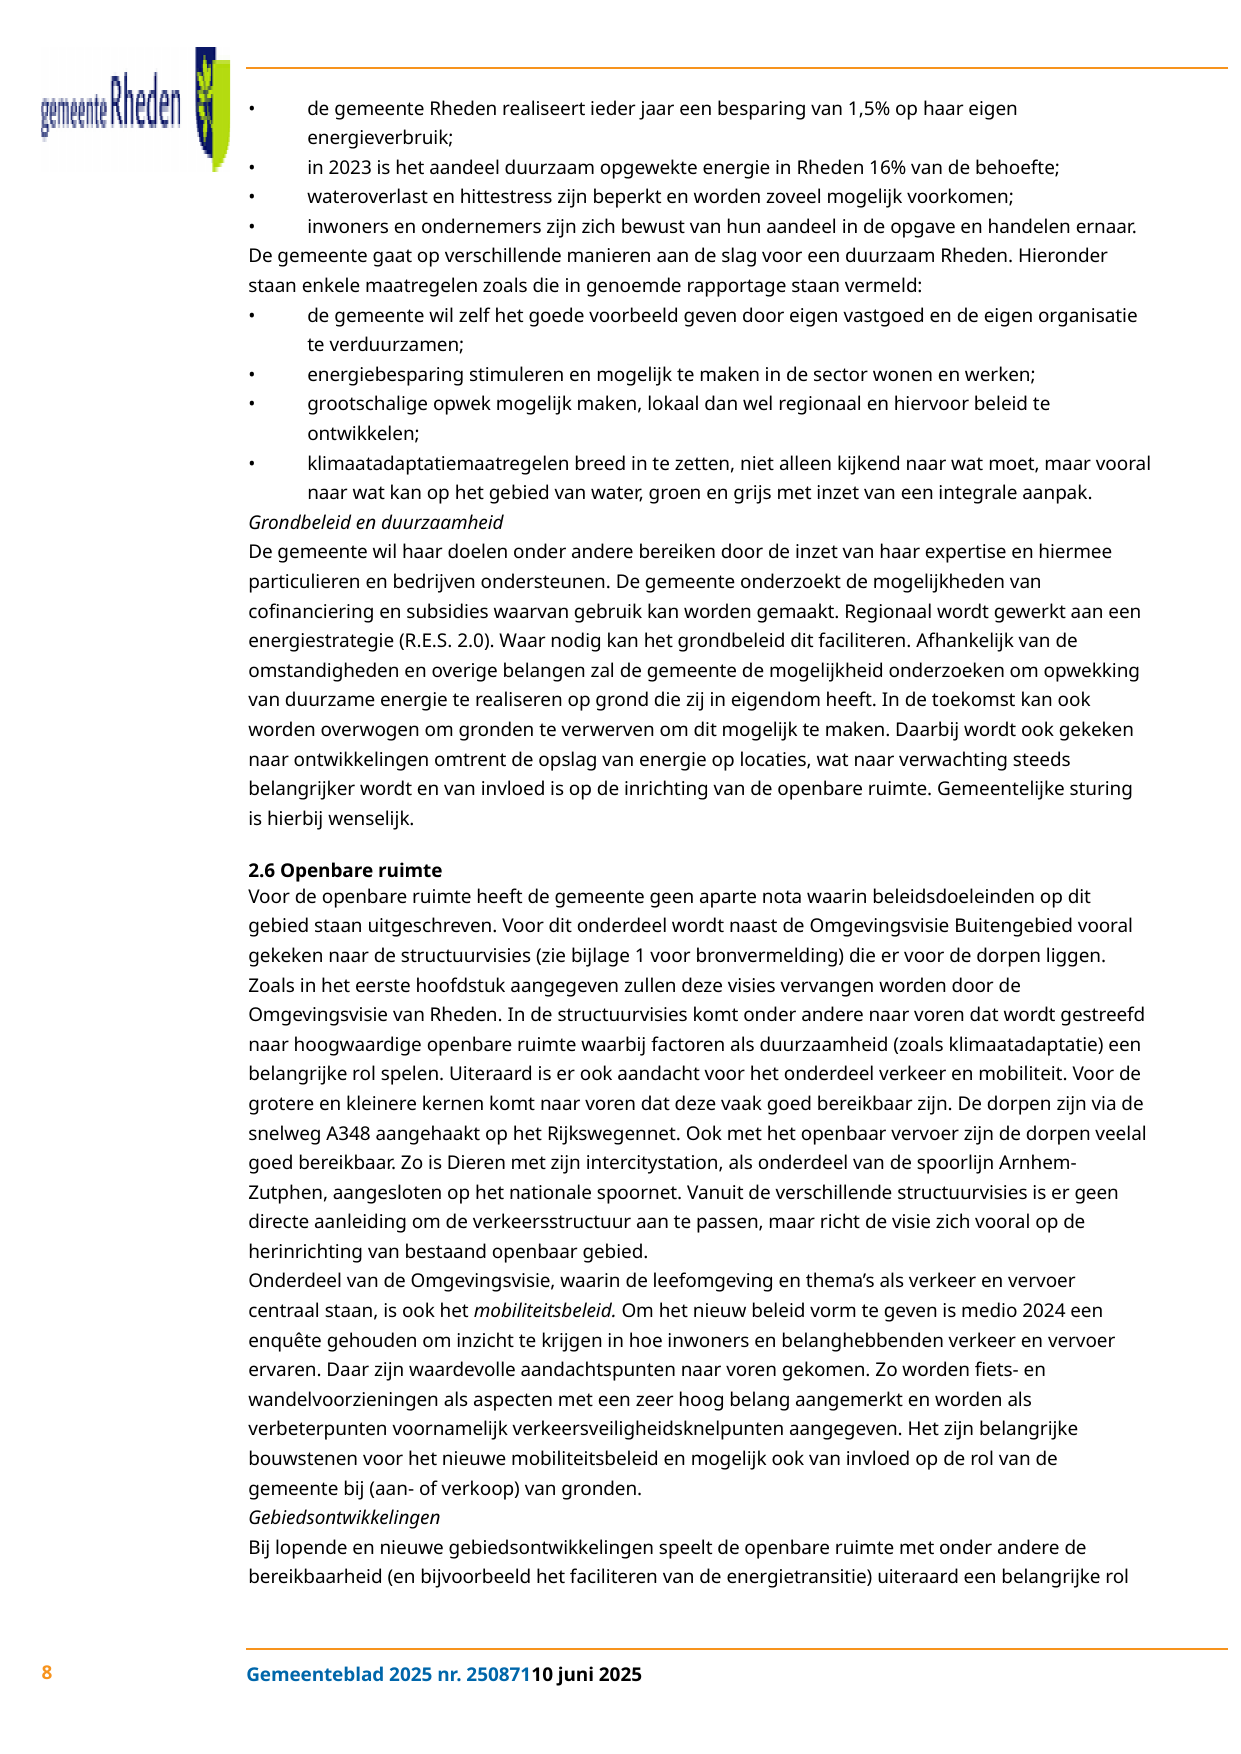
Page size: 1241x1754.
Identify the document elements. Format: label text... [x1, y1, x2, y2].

list energiebesparing stimuleren en mogelijk te maken in de sector wonen en werken; [248, 361, 1152, 387]
list in 2023 is het aandeel duurzaam opgewekte energie in Rheden 16% van de behoefte; [248, 154, 1152, 180]
list klimaatadaptatiemaatregelen breed in te zetten, niet alleen kijkend naar wat moet, maar vooral naar wat kan op het gebied van water, groen en grijs met inzet van een integrale aanpak. [248, 450, 1152, 505]
list wateroverlast en hittestress zijn beperkt en worden zoveel mogelijk voorkomen; [248, 183, 1152, 209]
table_header Grondbeleid en duurzaamheid De gemeente wil haar doelen onder andere bereiken door de inzet van haar expertise en hiermee particulieren en bedrijven ondersteunen. De gemeente onderzoekt de mogelijkheden van cofinanciering en subsidies waarvan gebruik kan worden gemaakt. Regionaal wordt gewerkt aan een energiestrategie (R.E.S. 2.0). Waar nodig kan het grondbeleid dit faciliteren. Afhankelijk van de omstandigheden en overige belangen zal de gemeente de mogelijkheid onderzoeken om opwekking van duurzame energie te realiseren op grond die zij in eigendom heeft. In de toekomst kan ook worden overwogen om gronden te verwerven om dit mogelijk te maken. Daarbij wordt ook gekeken naar ontwikkelingen omtrent de opslag van energie op locaties, wat naar verwachting steeds belangrijker wordt en van invloed is op de inrichting van de openbare ruimte. Gemeentelijke sturing is hierbij wenselijk. [248, 509, 1152, 831]
text Gebiedsontwikkelingen [248, 1504, 1152, 1530]
list inwoners en ondernemers zijn zich bewust van hun aandeel in de opgave en handelen ernaar. [248, 213, 1152, 239]
list de gemeente Rheden realiseert ieder jaar een besparing van 1,5% op haar eigen energieverbruik; [248, 95, 1152, 150]
list de gemeente wil zelf het goede voorbeeld geven door eigen vastgoed en de eigen organisatie te verduurzamen; [248, 302, 1152, 357]
text Onderdeel van de Omgevingsvisie, waarin de leefomgeving en thema’s als verkeer en vervoer centraal staan, is ook het mobiliteitsbeleid. Om het nieuw beleid vorm te geven is medio 2024 een enquête gehouden om inzicht te krijgen in hoe inwoners en belanghebbenden verkeer en vervoer ervaren. Daar zijn waardevolle aandachtspunten naar voren gekomen. Zo worden fiets- en wandelvoorzieningen als aspecten met een zeer hoog belang aangemerkt en worden als verbeterpunten voornamelijk verkeersveiligheidsknelpunten aangegeven. Het zijn belangrijke bouwstenen voor het nieuwe mobiliteitsbeleid en mogelijk ook van invloed op de rol van de gemeente bij (aan- of verkoop) van gronden. [248, 1268, 1152, 1501]
text De gemeente gaat op verschillende manieren aan de slag voor een duurzaam Rheden. Hieronder staan enkele maatregelen zoals die in genoemde rapportage staan vermeld: [248, 243, 1152, 298]
list grootschalige opwek mogelijk maken, lokaal dan wel regionaal en hiervoor beleid te ontwikkelen; [248, 391, 1152, 446]
picture [41, 47, 231, 172]
text 2.6 Openbare ruimte [248, 855, 1152, 883]
text Voor de openbare ruimte heeft de gemeente geen aparte nota waarin beleidsdoeleinden op dit gebied staan uitgeschreven. Voor dit onderdeel wordt naast de Omgevingsvisie Buitengebied vooral gekeken naar de structuurvisies (zie bijlage 1 voor bronvermelding) die er voor de dorpen liggen. Zoals in het eerste hoofdstuk aangegeven zullen deze visies vervangen worden door de Omgevingsvisie van Rheden. In de structuurvisies komt onder andere naar voren dat wordt gestreefd naar hoogwaardige openbare ruimte waarbij factoren als duurzaamheid (zoals klimaatadaptatie) een belangrijke rol spelen. Uiteraard is er ook aandacht voor het onderdeel verkeer en mobiliteit. Voor de grotere en kleinere kernen komt naar voren dat deze vaak goed bereikbaar zijn. De dorpen zijn via de snelweg A348 aangehaakt op het Rijkswegennet. Ook met het openbaar vervoer zijn de dorpen veelal goed bereikbaar. Zo is Dieren met zijn intercitystation, als onderdeel van de spoorlijn Arnhem-Zutphen, aangesloten op het nationale spoornet. Vanuit de verschillende structuurvisies is er geen directe aanleiding om de verkeersstructuur aan te passen, maar richt de visie zich vooral op de herinrichting van bestaand openbaar gebied. [248, 883, 1152, 1264]
text Bij lopende en nieuwe gebiedsontwikkelingen speelt de openbare ruimte met onder andere de bereikbaarheid (en bijvoorbeeld het faciliteren van de energietransitie) uiteraard een belangrijke rol [248, 1534, 1152, 1589]
